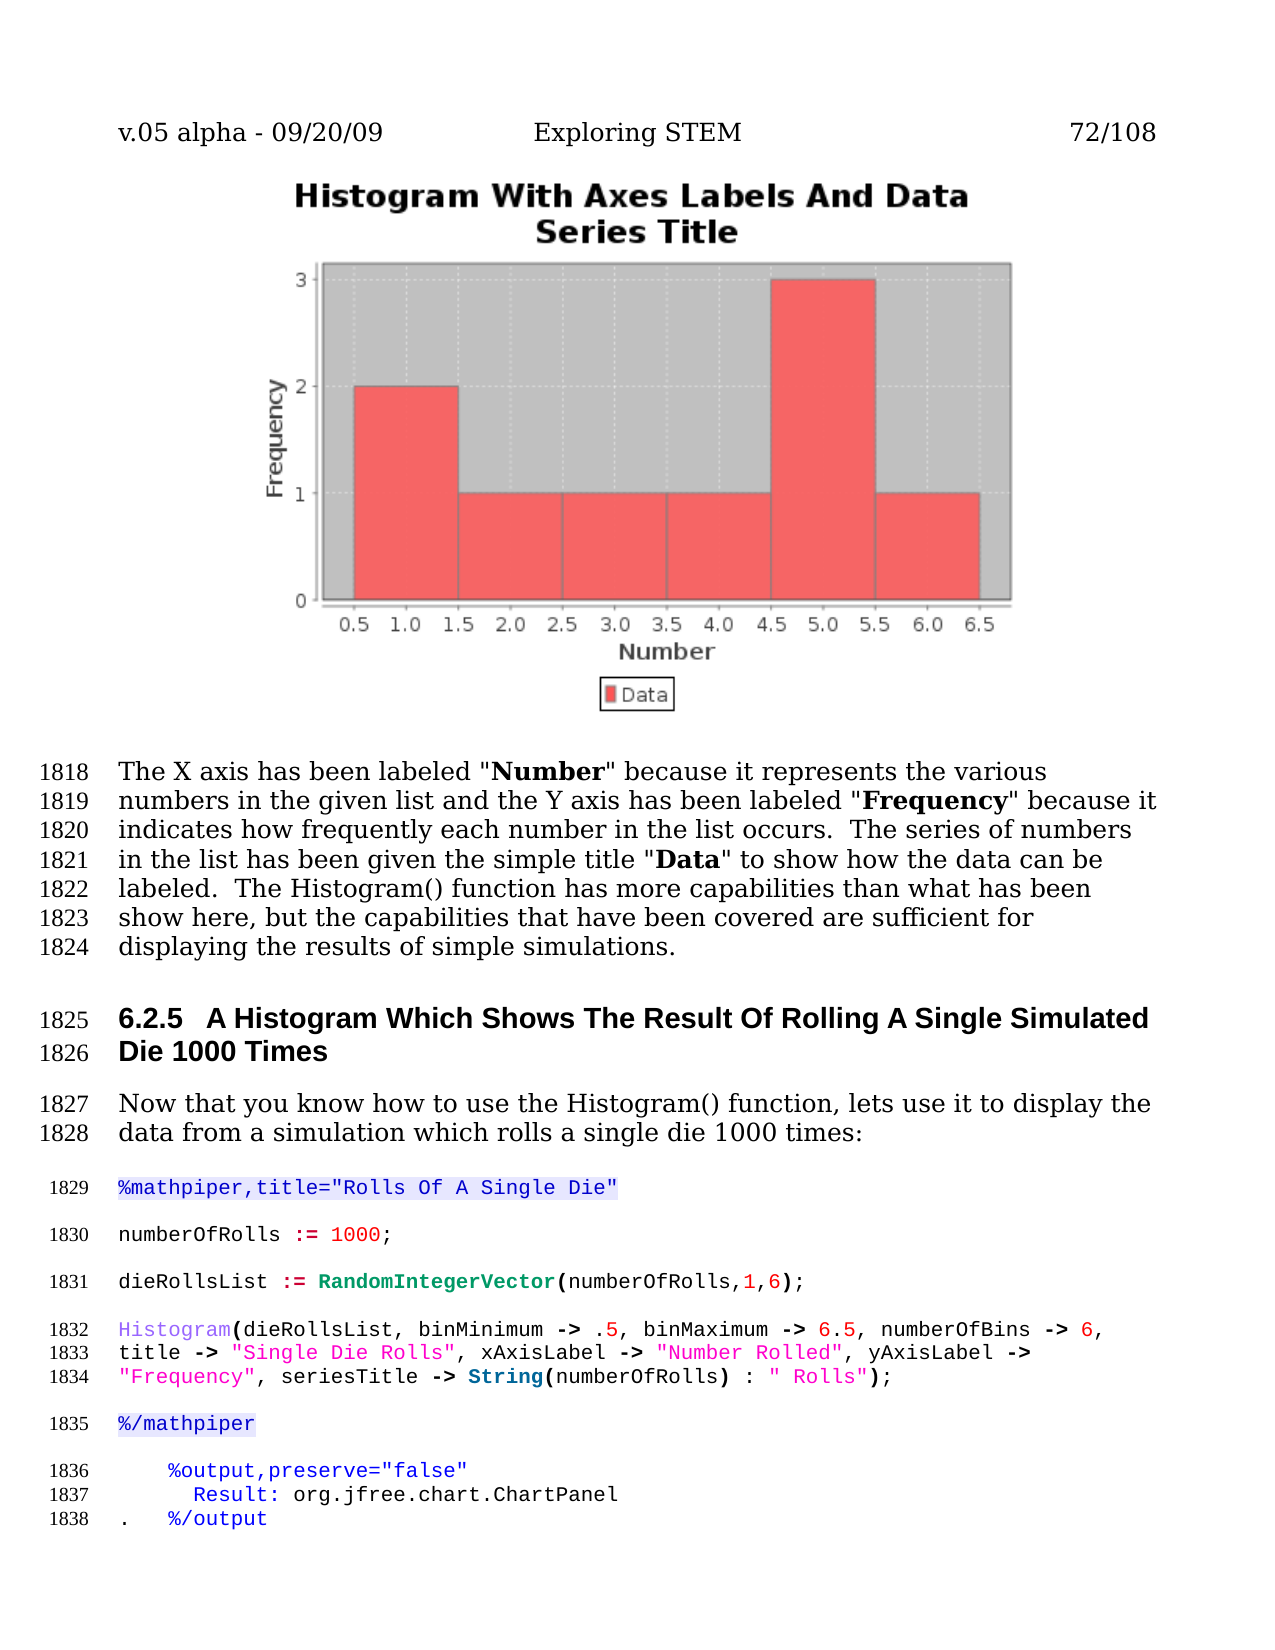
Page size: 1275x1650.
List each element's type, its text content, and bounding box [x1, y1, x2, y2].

text . %/output [118, 1508, 1157, 1531]
subtitle A Histogram Which Shows The Result Of Rolling A Single Simulated Die 1000 Times [118, 1001, 1157, 1068]
picture [245, 176, 1030, 713]
text numberOfRolls := 1000; [118, 1224, 1157, 1248]
text %/mathpiper [118, 1413, 1157, 1437]
text %output,preserve="false" [118, 1461, 1157, 1484]
text Histogram(dieRollsList, binMinimum -> .5, binMaximum -> 6.5, numberOfBins -> 6, title -> "Single Die Rolls", xAxisLabel -> "Number Rolled", yAxisLabel -> "Frequency", seriesTitle -> String(numberOfRolls) : " Rolls"); [118, 1319, 1157, 1389]
text The X axis has been labeled "Number" because it represents the various numbers in the given list and the Y axis has been labeled "Frequency" because it indicates how frequently each number in the list occurs. The series of numbers in the list has been given the simple title "Data" to show how the data can be labeled. The Histogram() function has more capabilities than what has been show here, but the capabilities that have been covered are sufficient for displaying the results of simple simulations. [118, 757, 1157, 962]
text %mathpiper,title="Rolls Of A Single Die" [118, 1177, 1157, 1200]
text Result: org.jfree.chart.ChartPanel [118, 1484, 1157, 1508]
text Now that you know how to use the Histogram() function, lets use it to display the data from a simulation which rolls a single die 1000 times: [118, 1089, 1157, 1147]
text dieRollsList := RandomIntegerVector(numberOfRolls,1,6); [118, 1271, 1157, 1295]
